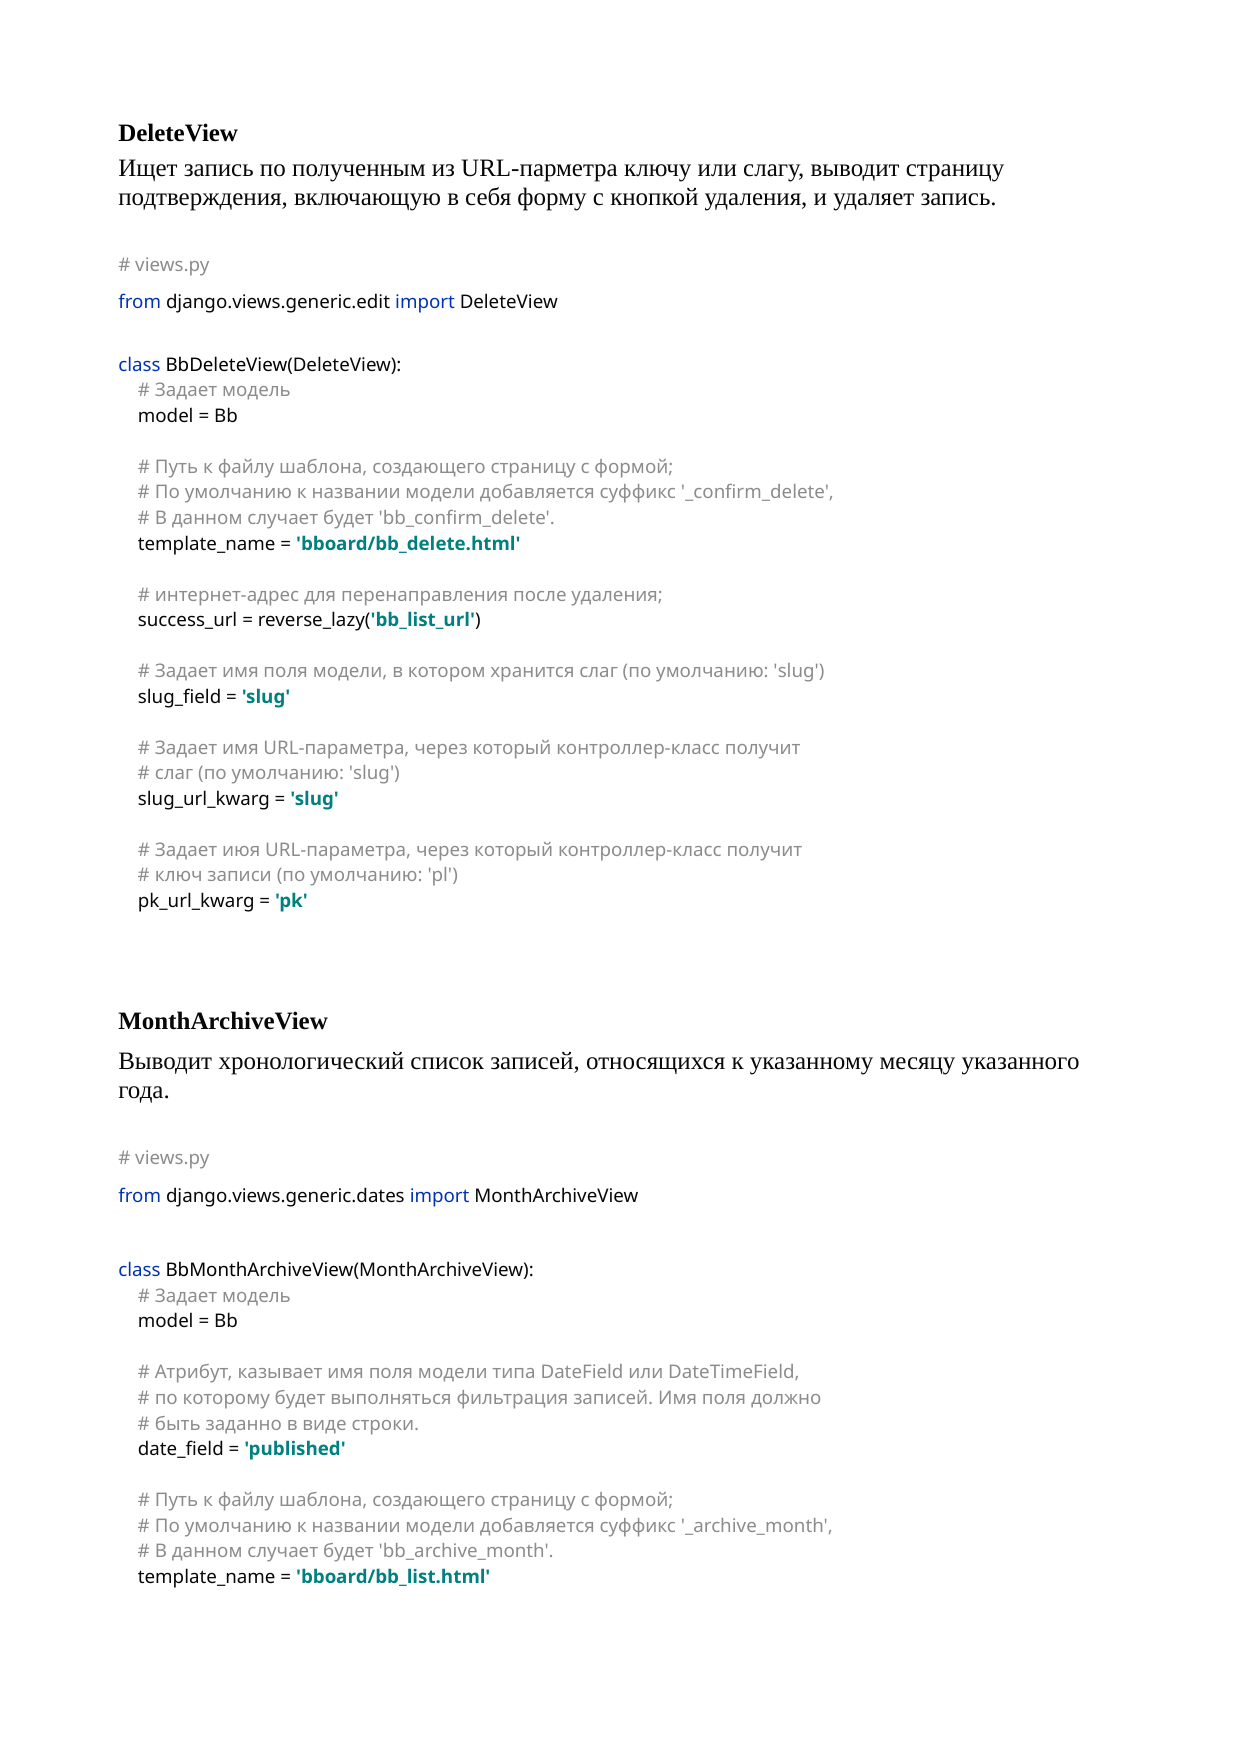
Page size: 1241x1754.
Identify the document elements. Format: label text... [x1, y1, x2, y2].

text from django.views.generic.dates import MonthArchiveView [118, 1182, 1122, 1207]
text class BbMonthArchiveView(MonthArchiveView): # Задает модель model = Bb # Атрибут, казывает имя поля модели типа DateField или DateTimeField, # по которому будет выполняться фильтрация записей. Имя поля должно # быть заданно в виде строки. date_field = 'published' # Путь к файлу шаблона, создающего страницу с формой; # По умолчанию к названии модели добавляется суффикс '_archive_month', # В данном случает будет 'bb_archive_month'. template_name = 'bboard/bb_list.html' [118, 1257, 1122, 1614]
text Ищет запись по полученным из URL-парметра ключу или слагу, выводит страницу подтверждения, включающую в себя форму с кнопкой удаления, и удаляет запись. [118, 153, 1122, 210]
text class BbDeleteView(DeleteView): # Задает модель model = Bb # Путь к файлу шаблона, создающего страницу с формой; # По умолчанию к названии модели добавляется суффикс '_confirm_delete', # В данном случает будет 'bb_confirm_delete'. template_name = 'bboard/bb_delete.html' # интернет-адрес для перенаправления после удаления; success_url = reverse_lazy('bb_list_url') # Задает имя поля модели, в котором хранится слаг (по умолчанию: 'slug') slug_field = 'slug' # Задает имя URL-параметра, через который контроллер-класс получит # слаг (по умолчанию: 'slug') slug_url_kwarg = 'slug' # Задает июя URL-параметра, через который контроллер-класс получит # ключ записи (по умолчанию: 'pl') pk_url_kwarg = 'pk' [118, 351, 1122, 913]
text # views.py [118, 1144, 1122, 1170]
text from django.views.generic.edit import DeleteView [118, 288, 1122, 314]
text MonthArchiveView [118, 1006, 1122, 1034]
text DeleteView [118, 118, 1122, 147]
text # views.py [118, 251, 1122, 276]
text Выводит хронологический список записей, относящихся к указанному месяцу указанного года. [118, 1046, 1122, 1104]
